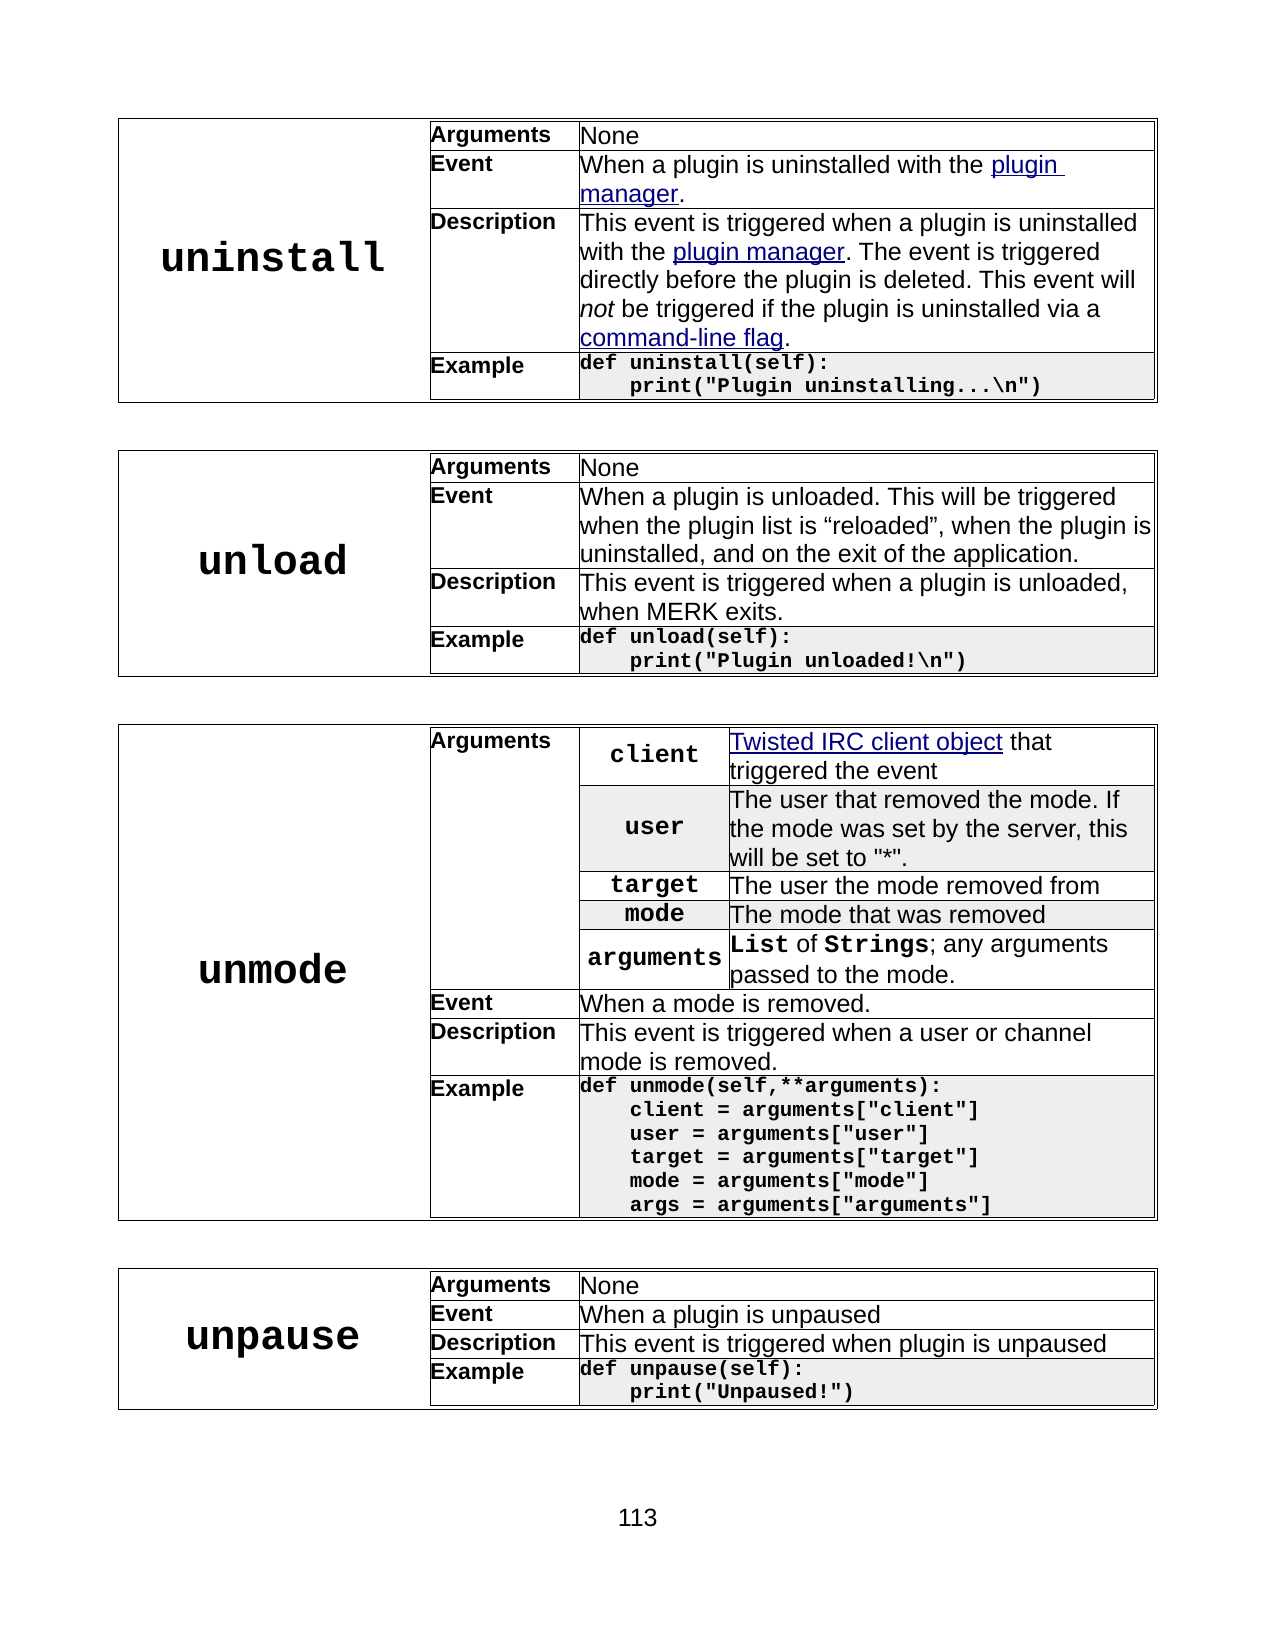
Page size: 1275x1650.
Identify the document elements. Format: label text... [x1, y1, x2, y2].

table_cell The user that removed the mode. If the mode was set by the server, this will be set to "*". [730, 786, 1154, 871]
table_cell Example [431, 627, 579, 673]
table_header None [580, 454, 1154, 482]
table_cell Example [431, 353, 579, 399]
table_cell def unload(self): print("Plugin unloaded!\n") [580, 627, 1154, 673]
table_cell List of Strings; any arguments passed to the mode. [730, 930, 1154, 989]
table_header [427, 1269, 1157, 1408]
table_cell The user the mode removed from [730, 872, 1154, 900]
table_header [427, 451, 1157, 676]
table_header Arguments [431, 728, 579, 989]
table_cell When a plugin is unloaded. This will be triggered when the plugin list is “reloaded”, when the plugin is uninstalled, and on the exit of the application. [580, 483, 1154, 568]
table_cell Example [431, 1076, 579, 1217]
table_cell The mode that was removed [730, 901, 1154, 929]
table_header unmode [119, 725, 427, 1220]
table_cell user [580, 786, 729, 871]
table_cell mode [580, 901, 729, 929]
table_cell Event [431, 483, 579, 568]
table_cell This event is triggered when a user or channel mode is removed. [580, 1019, 1154, 1075]
table_cell This event is triggered when a plugin is unloaded, when MERK exits. [580, 569, 1154, 626]
table_header unpause [119, 1269, 427, 1408]
table_header Twisted IRC client object that triggered the event [730, 728, 1154, 785]
table_cell This event is triggered when plugin is unpaused [580, 1330, 1154, 1358]
table_header uninstall [119, 119, 427, 402]
table_header Arguments [431, 122, 579, 150]
table_header unload [119, 451, 427, 676]
table_header [427, 725, 1157, 1220]
table_header Arguments [431, 454, 579, 482]
table_cell Event [431, 1301, 579, 1329]
table_header [427, 119, 1157, 402]
table_cell arguments [580, 930, 729, 989]
table_cell Description [431, 1019, 579, 1075]
table_cell Description [431, 209, 579, 352]
table_cell Event [431, 990, 579, 1018]
table_cell Description [431, 1330, 579, 1358]
table_cell target [580, 872, 729, 900]
table_cell Example [431, 1359, 579, 1405]
table_cell Description [431, 569, 579, 626]
table_cell When a mode is removed. [580, 990, 1154, 1018]
table_header Arguments [431, 1272, 579, 1300]
table_cell When a plugin is uninstalled with the plugin manager. [580, 151, 1154, 208]
table_header client [580, 728, 729, 785]
table_header None [580, 122, 1154, 150]
table_cell def unmode(self,**arguments): client = arguments["client"] user = arguments["user"] target = arguments["target"] mode = arguments["mode"] args = arguments["arguments"] [580, 1076, 1154, 1217]
table_cell def unpause(self): print("Unpaused!") [580, 1359, 1154, 1405]
table_cell Event [431, 151, 579, 208]
table_cell def uninstall(self): print("Plugin uninstalling...\n") [580, 353, 1154, 399]
table_header None [580, 1272, 1154, 1300]
table_cell When a plugin is unpaused [580, 1301, 1154, 1329]
table_cell This event is triggered when a plugin is uninstalled with the plugin manager. The event is triggered directly before the plugin is deleted. This event will not be triggered if the plugin is uninstalled via a command-line flag. [580, 209, 1154, 352]
